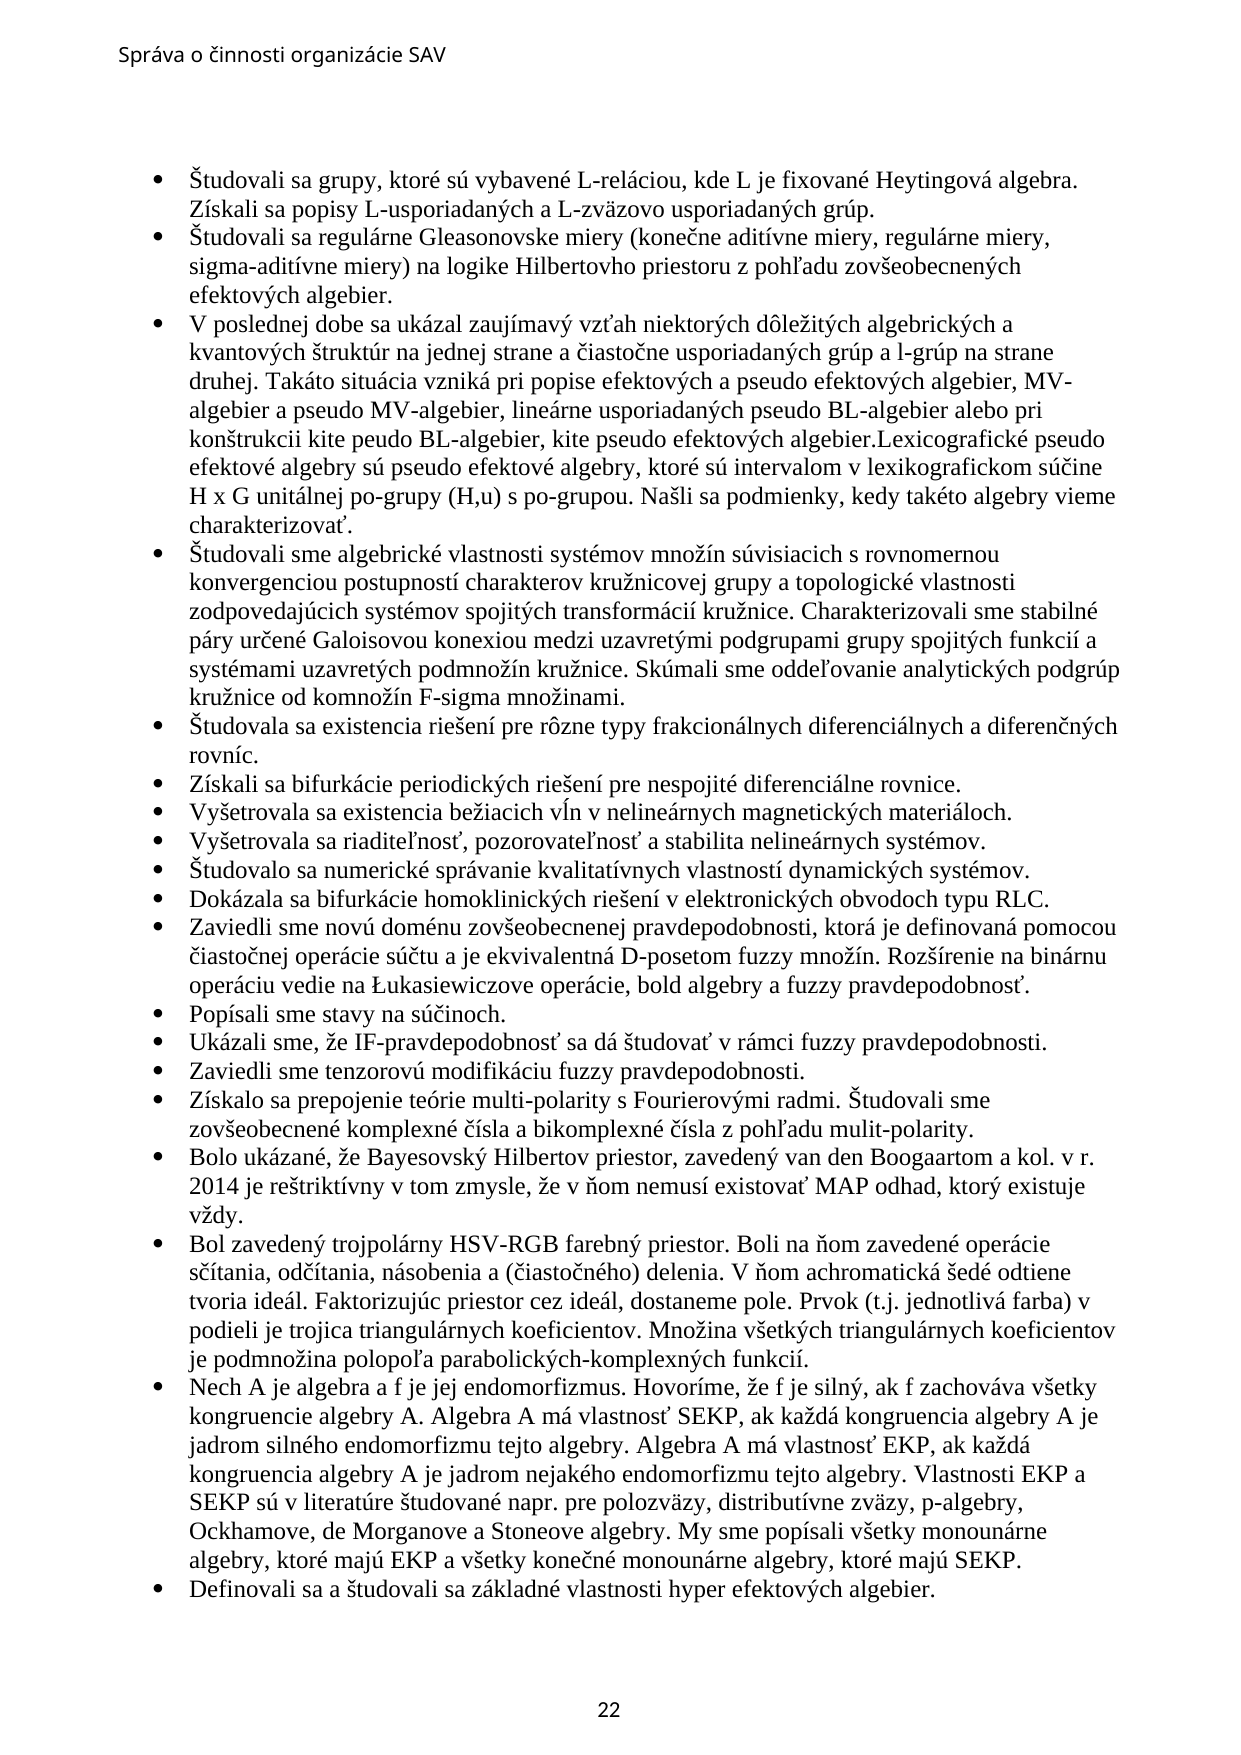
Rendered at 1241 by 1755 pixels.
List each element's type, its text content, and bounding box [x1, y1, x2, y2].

text  Študovali sa regulárne Gleasonovske miery (konečne aditívne miery, regulárne miery, sigma-aditívne miery) na logike Hilbertovho priestoru z pohľadu zovšeobecnených efektových algebier. [153, 222, 1122, 309]
text  Zaviedli sme novú doménu zovšeobecnenej pravdepodobnosti, ktorá je definovaná pomocou čiastočnej operácie súčtu a je ekvivalentná D-posetom fuzzy množín. Rozšírenie na binárnu operáciu vedie na Łukasiewiczove operácie, bold algebry a fuzzy pravdepodobnosť. [153, 912, 1122, 999]
text  Získalo sa prepojenie teórie multi-polarity s Fourierovými radmi. Študovali sme zovšeobecnené komplexné čísla a bikomplexné čísla z pohľadu mulit-polarity. [153, 1085, 1122, 1142]
text  Definovali sa a študovali sa základné vlastnosti hyper efektových algebier. [153, 1574, 1122, 1602]
text  V poslednej dobe sa ukázal zaujímavý vzťah niektorých dôležitých algebrických a kvantových štruktúr na jednej strane a čiastočne usporiadaných grúp a l-grúp na strane druhej. Takáto situácia vzniká pri popise efektových a pseudo efektových algebier, MV-algebier a pseudo MV-algebier, lineárne usporiadaných pseudo BL-algebier alebo pri konštrukcii kite peudo BL-algebier, kite pseudo efektových algebier.Lexicografické pseudo efektové algebry sú pseudo efektové algebry, ktoré sú intervalom v lexikografickom súčine H x G unitálnej po-grupy (H,u) s po-grupou. Našli sa podmienky, kedy takéto algebry vieme charakterizovať. [153, 309, 1122, 539]
text  Vyšetrovala sa riaditeľnosť, pozorovateľnosť a stabilita nelineárnych systémov. [153, 826, 1122, 855]
text  Popísali sme stavy na súčinoch. [153, 999, 1122, 1027]
text  Nech A je algebra a f je jej endomorfizmus. Hovoríme, že f je silný, ak f zachováva všetky kongruencie algebry A. Algebra A má vlastnosť SEKP, ak každá kongruencia algebry A je jadrom silného endomorfizmu tejto algebry. Algebra A má vlastnosť EKP, ak každá kongruencia algebry A je jadrom nejakého endomorfizmu tejto algebry. Vlastnosti EKP a SEKP sú v literatúre študované napr. pre polozväzy, distributívne zväzy, p-algebry, Ockhamove, de Morganove a Stoneove algebry. My sme popísali všetky monounárne algebry, ktoré majú EKP a všetky konečné monounárne algebry, ktoré majú SEKP. [153, 1372, 1122, 1574]
text  Bolo ukázané, že Bayesovský Hilbertov priestor, zavedený van den Boogaartom a kol. v r. 2014 je reštriktívny v tom zmysle, že v ňom nemusí existovať MAP odhad, ktorý existuje vždy. [153, 1142, 1122, 1229]
text  Ukázali sme, že IF-pravdepodobnosť sa dá študovať v rámci fuzzy pravdepodobnosti. [153, 1027, 1122, 1056]
text  Bol zavedený trojpolárny HSV-RGB farebný priestor. Boli na ňom zavedené operácie sčítania, odčítania, násobenia a (čiastočného) delenia. V ňom achromatická šedé odtiene tvoria ideál. Faktorizujúc priestor cez ideál, dostaneme pole. Prvok (t.j. jednotlivá farba) v podieli je trojica triangulárnych koeficientov. Množina všetkých triangulárnych koeficientov je podmnožina polopoľa parabolických-komplexných funkcií. [153, 1229, 1122, 1372]
text  Študovala sa existencia riešení pre rôzne typy frakcionálnych diferenciálnych a diferenčných rovníc. [153, 711, 1122, 769]
text  Zaviedli sme tenzorovú modifikáciu fuzzy pravdepodobnosti. [153, 1056, 1122, 1085]
text  Vyšetrovala sa existencia bežiacich vĺn v nelineárnych magnetických materiáloch. [153, 797, 1122, 826]
text  Dokázala sa bifurkácie homoklinických riešení v elektronických obvodoch typu RLC. [153, 884, 1122, 912]
text  Študovali sa grupy, ktoré sú vybavené L-reláciou, kde L je fixované Heytingová algebra. Získali sa popisy L-usporiadaných a L-zväzovo usporiadaných grúp. [153, 165, 1122, 222]
text  Študovali sme algebrické vlastnosti systémov množín súvisiacich s rovnomernou konvergenciou postupností charakterov kružnicovej grupy a topologické vlastnosti zodpovedajúcich systémov spojitých transformácií kružnice. Charakterizovali sme stabilné páry určené Galoisovou konexiou medzi uzavretými podgrupami grupy spojitých funkcií a systémami uzavretých podmnožín kružnice. Skúmali sme oddeľovanie analytických podgrúp kružnice od komnožín F-sigma množinami. [153, 539, 1122, 711]
text  Študovalo sa numerické správanie kvalitatívnych vlastností dynamických systémov. [153, 855, 1122, 884]
text  Získali sa bifurkácie periodických riešení pre nespojité diferenciálne rovnice. [153, 769, 1122, 797]
